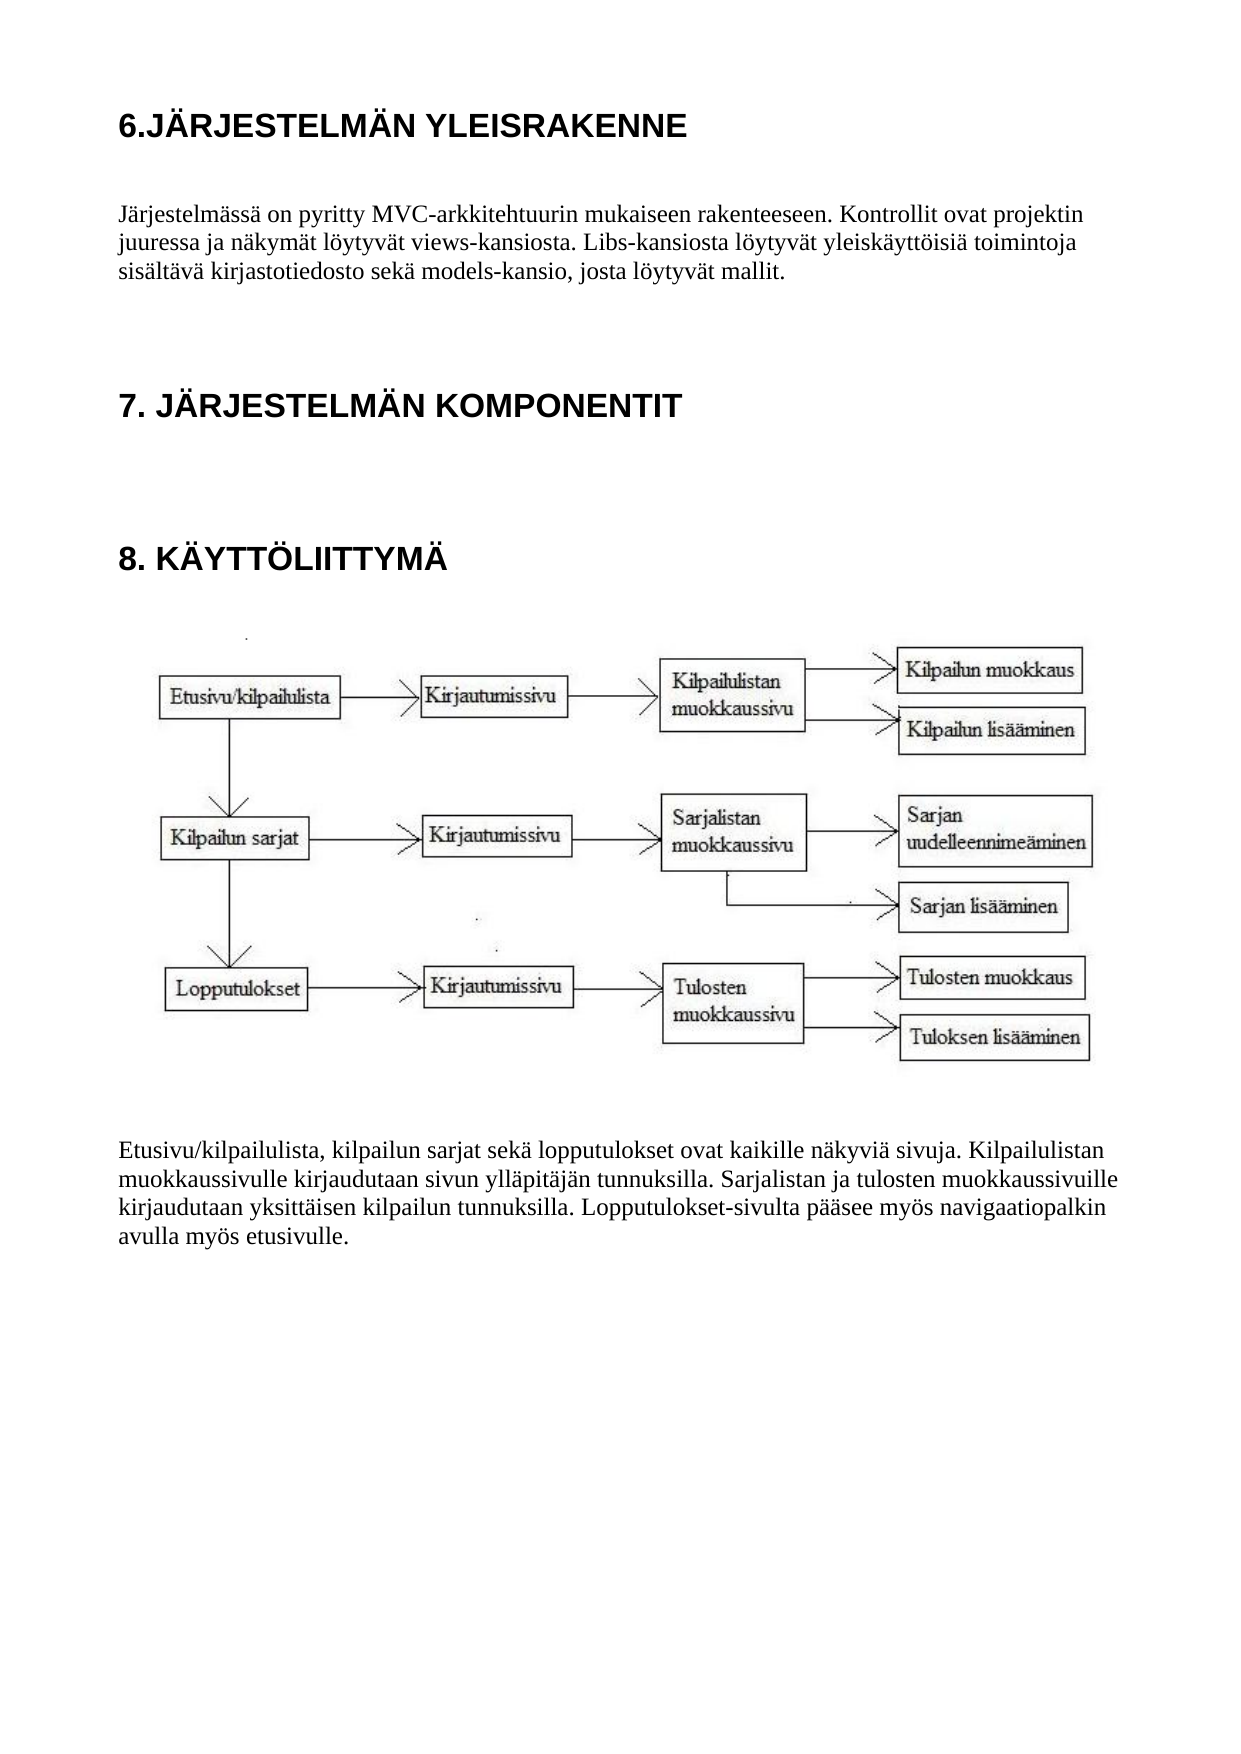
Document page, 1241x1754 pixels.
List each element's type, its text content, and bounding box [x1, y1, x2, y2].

subtitle 7. JÄRJESTELMÄN KOMPONENTIT [118, 386, 1122, 425]
subtitle 8. KÄYTTÖLIITTYMÄ [118, 538, 1122, 577]
text Järjestelmässä on pyritty MVC-arkkitehtuurin mukaiseen rakenteeseen. Kontrollit ovat projektin juuressa ja näkymät löytyvät views-kansiosta. Libs-kansiosta löytyvät yleiskäyttöisiä toimintoja sisältävä kirjastotiedosto sekä models-kansio, josta löytyvät mallit. [118, 199, 1122, 285]
picture [118, 630, 1123, 1094]
text Etusivu/kilpailulista, kilpailun sarjat sekä lopputulokset ovat kaikille näkyviä sivuja. Kilpailulistan muokkaussivulle kirjaudutaan sivun ylläpitäjän tunnuksilla. Sarjalistan ja tulosten muokkaussivuille kirjaudutaan yksittäisen kilpailun tunnuksilla. Lopputulokset-sivulta pääsee myös navigaatiopalkin avulla myös etusivulle. [118, 1135, 1122, 1250]
subtitle 6.JÄRJESTELMÄN YLEISRAKENNE [118, 106, 1122, 145]
